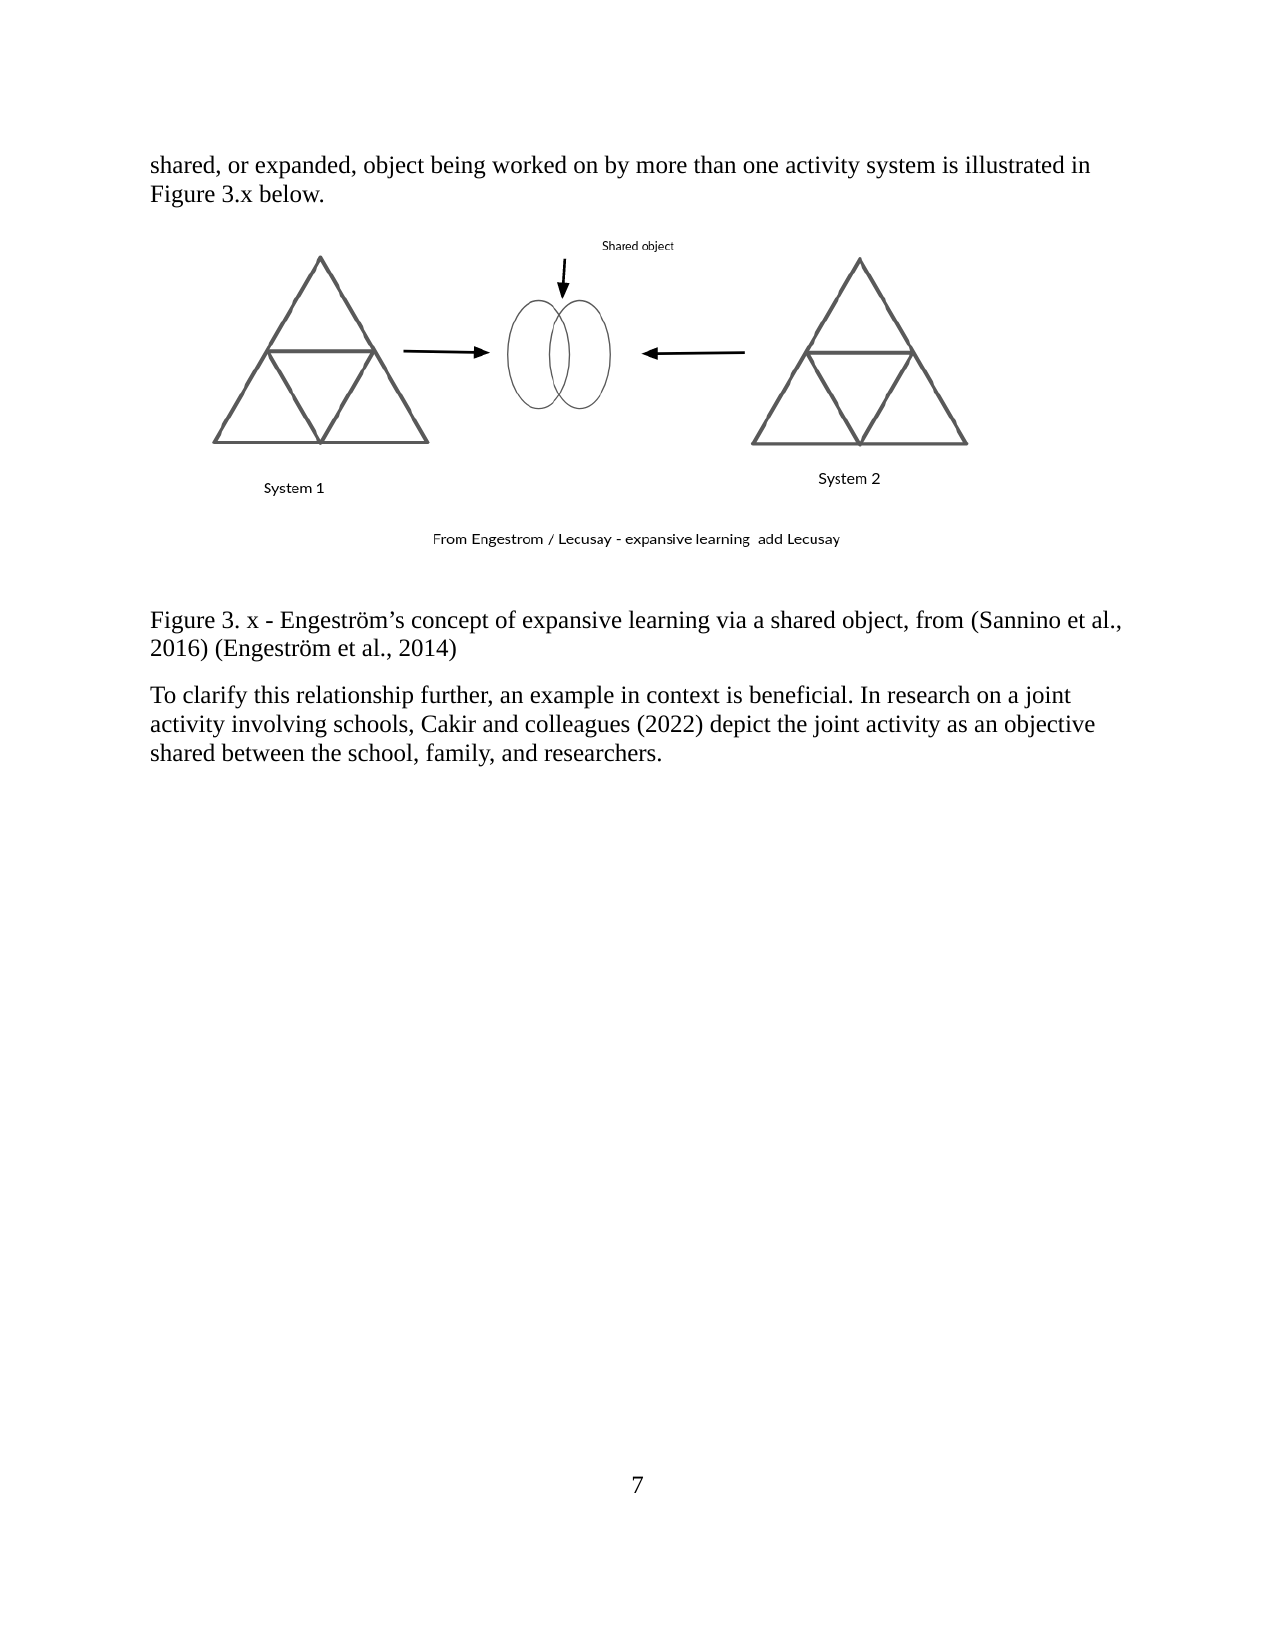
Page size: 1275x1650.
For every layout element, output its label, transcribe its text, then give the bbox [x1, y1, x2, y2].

picture [150, 225, 1028, 587]
text shared, or expanded, object being worked on by more than one activity system is illustrated in Figure 3.x below. [150, 150, 1125, 207]
text To clarify this relationship further, an example in context is beneficial. In research on a joint activity involving schools, Cakir and colleagues (2022) depict the joint activity as an objective shared between the school, family, and researchers. [150, 680, 1125, 766]
text Figure 3. x - Engeström’s concept of expansive learning via a shared object, from (Sannino et al., 2016) (Engeström et al., 2014) [150, 605, 1125, 662]
